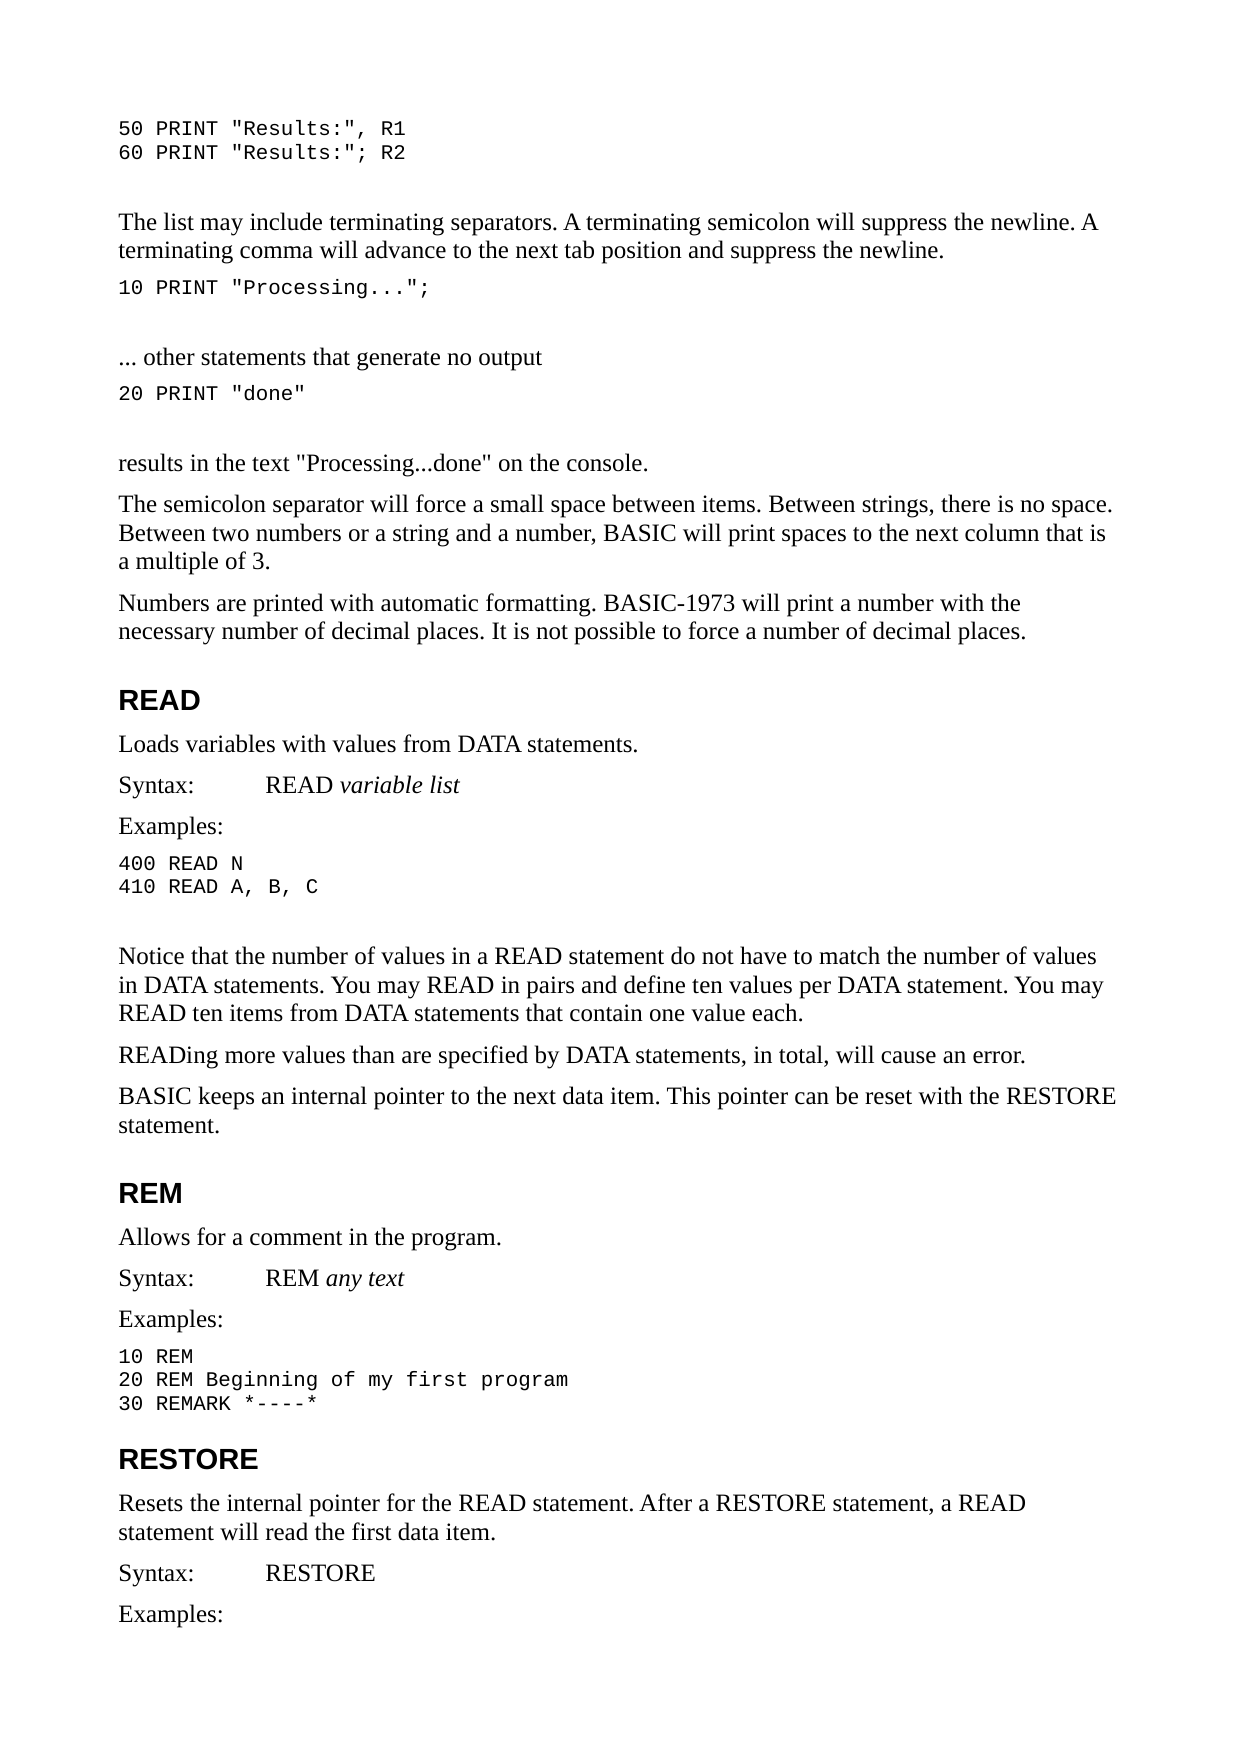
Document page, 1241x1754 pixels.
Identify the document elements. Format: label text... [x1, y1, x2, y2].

subtitle READ [118, 683, 1122, 716]
subtitle RESTORE [118, 1442, 1122, 1475]
subtitle REM [118, 1176, 1122, 1209]
text Syntax: RESTORE [118, 1558, 1122, 1587]
text The semicolon separator will force a small space between items. Between strings, there is no space. Between two numbers or a string and a number, BASIC will print spaces to the next column that is a multiple of 3. [118, 489, 1122, 575]
text 50 PRINT "Results:", R1 [118, 118, 1122, 142]
text Notice that the number of values in a READ statement do not have to match the number of values in DATA statements. You may READ in pairs and define ten values per DATA statement. You may READ ten items from DATA statements that contain one value each. [118, 941, 1122, 1027]
text Numbers are printed with automatic formatting. BASIC-1973 will print a number with the necessary number of decimal places. It is not possible to force a number of decimal places. [118, 588, 1122, 645]
text The list may include terminating separators. A terminating semicolon will suppress the newline. A terminating comma will advance to the next tab position and suppress the newline. [118, 207, 1122, 264]
text ... other statements that generate no output [118, 342, 1122, 370]
text 60 PRINT "Results:"; R2 [118, 142, 1122, 165]
text Loads variables with values from DATA statements. [118, 729, 1122, 757]
text 10 REM [118, 1346, 1122, 1369]
text Allows for a comment in the program. [118, 1222, 1122, 1251]
text Syntax: READ variable list [118, 770, 1122, 799]
text 20 REM Beginning of my first program [118, 1369, 1122, 1393]
text READing more values than are specified by DATA statements, in total, will cause an error. [118, 1040, 1122, 1068]
text Examples: [118, 1304, 1122, 1333]
text 10 PRINT "Processing..."; [118, 277, 1122, 300]
text Syntax: REM any text [118, 1263, 1122, 1292]
text 400 READ N [118, 852, 1122, 876]
text 410 READ A, B, C [118, 876, 1122, 900]
text 20 PRINT "done" [118, 383, 1122, 406]
text results in the text "Processing...done" on the console. [118, 448, 1122, 476]
text BASIC keeps an internal pointer to the next data item. This pointer can be reset with the RESTORE statement. [118, 1081, 1122, 1138]
text Examples: [118, 811, 1122, 840]
text Resets the internal pointer for the READ statement. After a RESTORE statement, a READ statement will read the first data item. [118, 1488, 1122, 1545]
text Examples: [118, 1599, 1122, 1628]
text 30 REMARK *----* [118, 1393, 1122, 1417]
